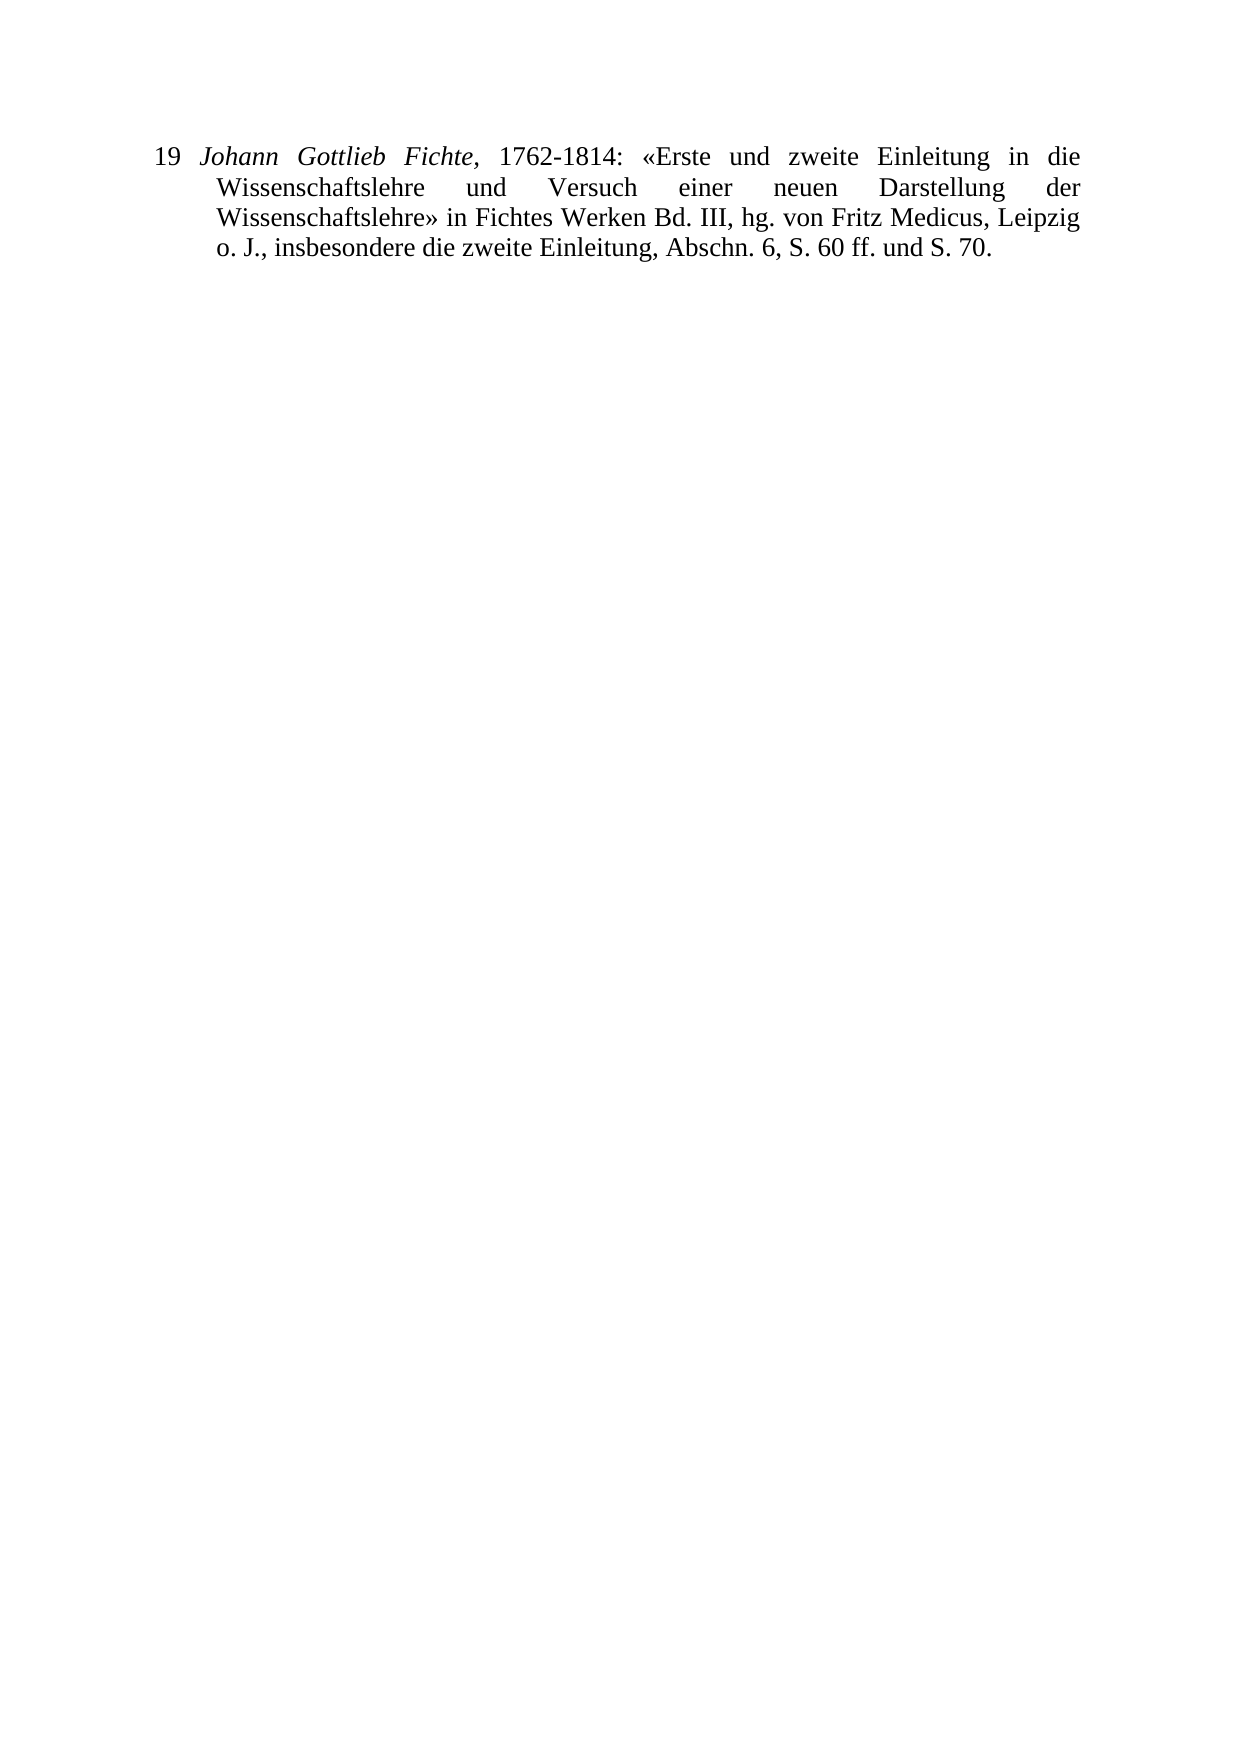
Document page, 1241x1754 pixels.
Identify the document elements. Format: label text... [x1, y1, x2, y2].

text 19 Johann Gottlieb Fichte, 1762-1814: «Erste und zweite Einleitung in die Wissenschaftslehre und Versuch einer neuen Darstellung der Wissenschaftslehre» in Fichtes Werken Bd. III, hg. von Fritz Medicus, Leipzig o. J., insbesondere die zweite Einleitung, Abschn. 6, S. 60 ff. und S. 70. [154, 142, 1081, 262]
